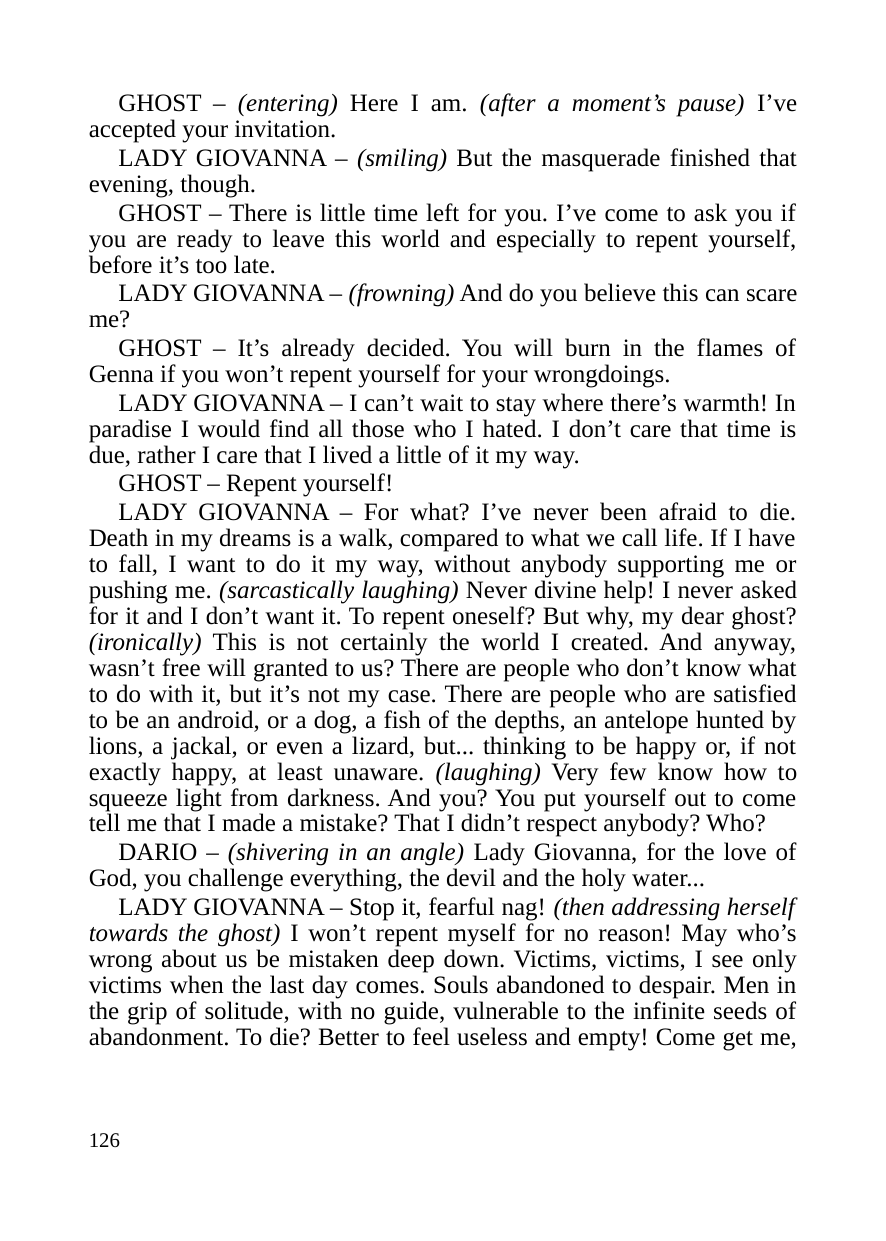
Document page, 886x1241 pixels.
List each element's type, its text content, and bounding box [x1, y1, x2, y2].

text LADY GIOVANNA – I can’t wait to stay where there’s warmth! In paradise I would find all those who I hated. I don’t care that time is due, rather I care that I lived a little of it my way. [88, 388, 797, 468]
text LADY GIOVANNA – (smiling) But the masquerade finished that evening, though. [88, 143, 797, 198]
text LADY GIOVANNA – (frowning) And do you believe this can scare me? [88, 278, 797, 333]
text LADY GIOVANNA – For what? I’ve never been afraid to die. Death in my dreams is a walk, compared to what we call life. If I have to fall, I want to do it my way, without anybody supporting me or pushing me. (sarcastically laughing) Never divine help! I never asked for it and I don’t want it. To repent oneself? But why, my dear ghost? (ironically) This is not certainly the world I created. And anyway, wasn’t free will granted to us? There are people who don’t know what to do with it, but it’s not my case. There are people who are satisfied to be an android, or a dog, a fish of the depths, an antelope hunted by lions, a jackal, or even a lizard, but... thinking to be happy or, if not exactly happy, at least unaware. (laughing) Very few know how to squeeze light from darkness. And you? You put yourself out to come tell me that I made a mistake? That I didn’t respect anybody? Who? [88, 497, 797, 837]
text GHOST – There is little time left for you. I’ve come to ask you if you are ready to leave this world and especially to repent yourself, before it’s too late. [88, 198, 797, 278]
text DARIO – (shivering in an angle) Lady Giovanna, for the love of God, you challenge everything, the devil and the holy water... [88, 837, 797, 892]
text GHOST – Repent yourself! [88, 468, 797, 497]
text GHOST – It’s already decided. You will burn in the flames of Genna if you won’t repent yourself for your wrongdoings. [88, 333, 797, 388]
text GHOST – (entering) Here I am. (after a moment’s pause) I’ve accepted your invitation. [88, 88, 797, 143]
text LADY GIOVANNA – Stop it, fearful nag! (then addressing herself towards the ghost) I won’t repent myself for no reason! May who’s wrong about us be mistaken deep down. Victims, victims, I see only victims when the last day comes. Souls abandoned to despair. Men in the grip of solitude, with no guide, vulnerable to the infinite seeds of abandonment. To die? Better to feel useless and empty! Come get me, [88, 892, 797, 1050]
